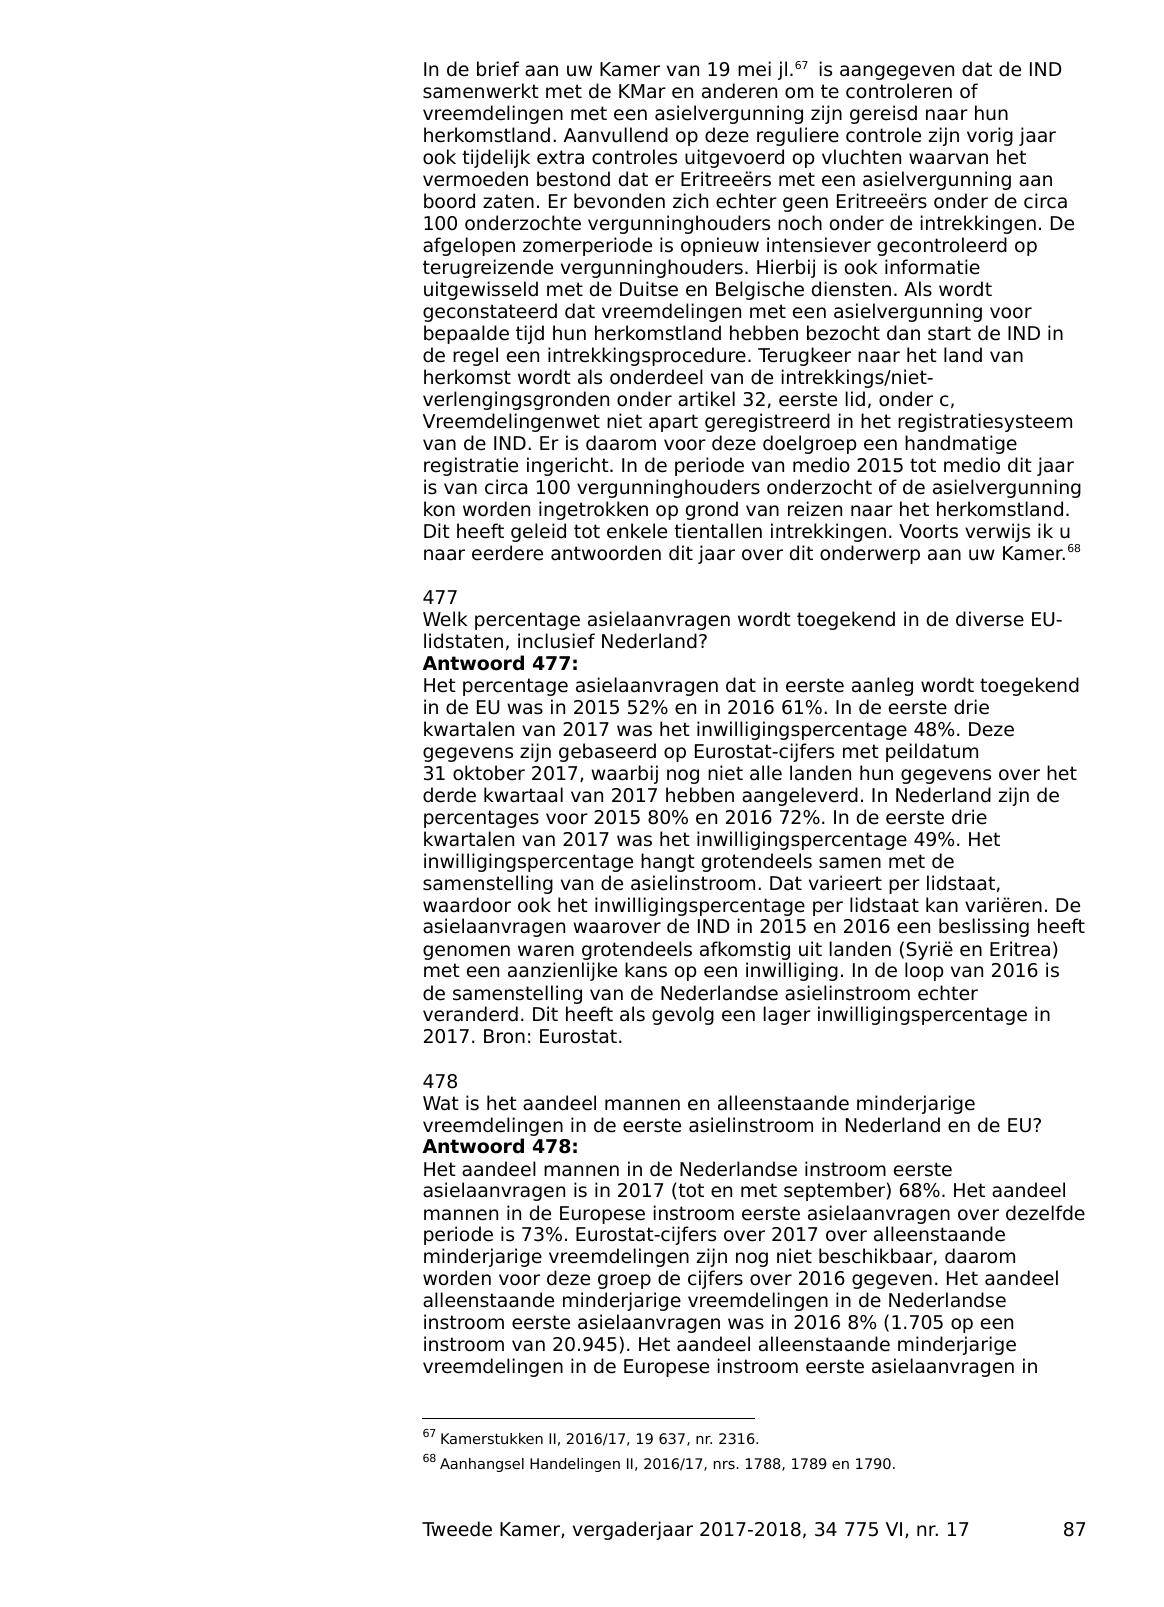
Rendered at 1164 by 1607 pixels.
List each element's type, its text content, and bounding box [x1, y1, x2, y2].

text Het percentage asielaanvragen dat in eerste aanleg wordt toegekend in de EU was in 2015 52% en in 2016 61%. In de eerste drie kwartalen van 2017 was het inwilligingspercentage 48%. Deze gegevens zijn gebaseerd op Eurostat-cijfers met peildatum 31 oktober 2017, waarbij nog niet alle landen hun gegevens over het derde kwartaal van 2017 hebben aangeleverd. In Nederland zijn de percentages voor 2015 80% en 2016 72%. In de eerste drie kwartalen van 2017 was het inwilligingspercentage 49%. Het inwilligingspercentage hangt grotendeels samen met de samenstelling van de asielinstroom. Dat varieert per lidstaat, waardoor ook het inwilligingspercentage per lidstaat kan variëren. De asielaanvragen waarover de IND in 2015 en 2016 een beslissing heeft genomen waren grotendeels afkomstig uit landen (Syrië en Eritrea) met een aanzienlijke kans op een inwilliging. In de loop van 2016 is de samenstelling van de Nederlandse asielinstroom echter veranderd. Dit heeft als gevolg een lager inwilligingspercentage in 2017. Bron: Eurostat. [422, 675, 1087, 1048]
text Het aandeel mannen in de Nederlandse instroom eerste asielaanvragen is in 2017 (tot en met september) 68%. Het aandeel mannen in de Europese instroom eerste asielaanvragen over dezelfde periode is 73%. Eurostat-cijfers over 2017 over alleenstaande minderjarige vreemdelingen zijn nog niet beschikbaar, daarom worden voor deze groep de cijfers over 2016 gegeven. Het aandeel alleenstaande minderjarige vreemdelingen in de Nederlandse instroom eerste asielaanvragen was in 2016 8% (1.705 op een instroom van 20.945). Het aandeel alleenstaande minderjarige vreemdelingen in de Europese instroom eerste asielaanvragen in [422, 1158, 1087, 1378]
text Welk percentage asielaanvragen wordt toegekend in de diverse EU-lidstaten, inclusief Nederland? [422, 609, 1087, 653]
text Wat is het aandeel mannen en alleenstaande minderjarige vreemdelingen in de eerste asielinstroom in Nederland en de EU? [422, 1092, 1087, 1136]
text Aanhangsel Handelingen II, 2016/17, nrs. 1788, 1789 en 1790. [422, 1452, 1087, 1474]
text 478 [422, 1071, 1087, 1092]
text Antwoord 477: [422, 653, 1087, 675]
text Antwoord 478: [422, 1136, 1087, 1158]
text 477 [422, 587, 1087, 609]
text In de brief aan uw Kamer van 19 mei jl. is aangegeven dat de IND samenwerkt met de KMar en anderen om te controleren of vreemdelingen met een asielvergunning zijn gereisd naar hun herkomstland. Aanvullend op deze reguliere controle zijn vorig jaar ook tijdelijk extra controles uitgevoerd op vluchten waarvan het vermoeden bestond dat er Eritreeërs met een asielvergunning aan boord zaten. Er bevonden zich echter geen Eritreeërs onder de circa 100 onderzochte vergunninghouders noch onder de intrekkingen. De afgelopen zomerperiode is opnieuw intensiever gecontroleerd op terugreizende vergunninghouders. Hierbij is ook informatie uitgewisseld met de Duitse en Belgische diensten. Als wordt geconstateerd dat vreemdelingen met een asielvergunning voor bepaalde tijd hun herkomstland hebben bezocht dan start de IND in de regel een intrekkingsprocedure. Terugkeer naar het land van herkomst wordt als onderdeel van de intrekkings/niet-verlengingsgronden onder artikel 32, eerste lid, onder c, Vreemdelingenwet niet apart geregistreerd in het registratiesysteem van de IND. Er is daarom voor deze doelgroep een handmatige registratie ingericht. In de periode van medio 2015 tot medio dit jaar is van circa 100 vergunninghouders onderzocht of de asielvergunning kon worden ingetrokken op grond van reizen naar het herkomstland. Dit heeft geleid tot enkele tientallen intrekkingen. Voorts verwijs ik u naar eerdere antwoorden dit jaar over dit onderwerp aan uw Kamer. [422, 59, 1087, 564]
text Kamerstukken II, 2016/17, 19 637, nr. 2316. [422, 1427, 1087, 1449]
